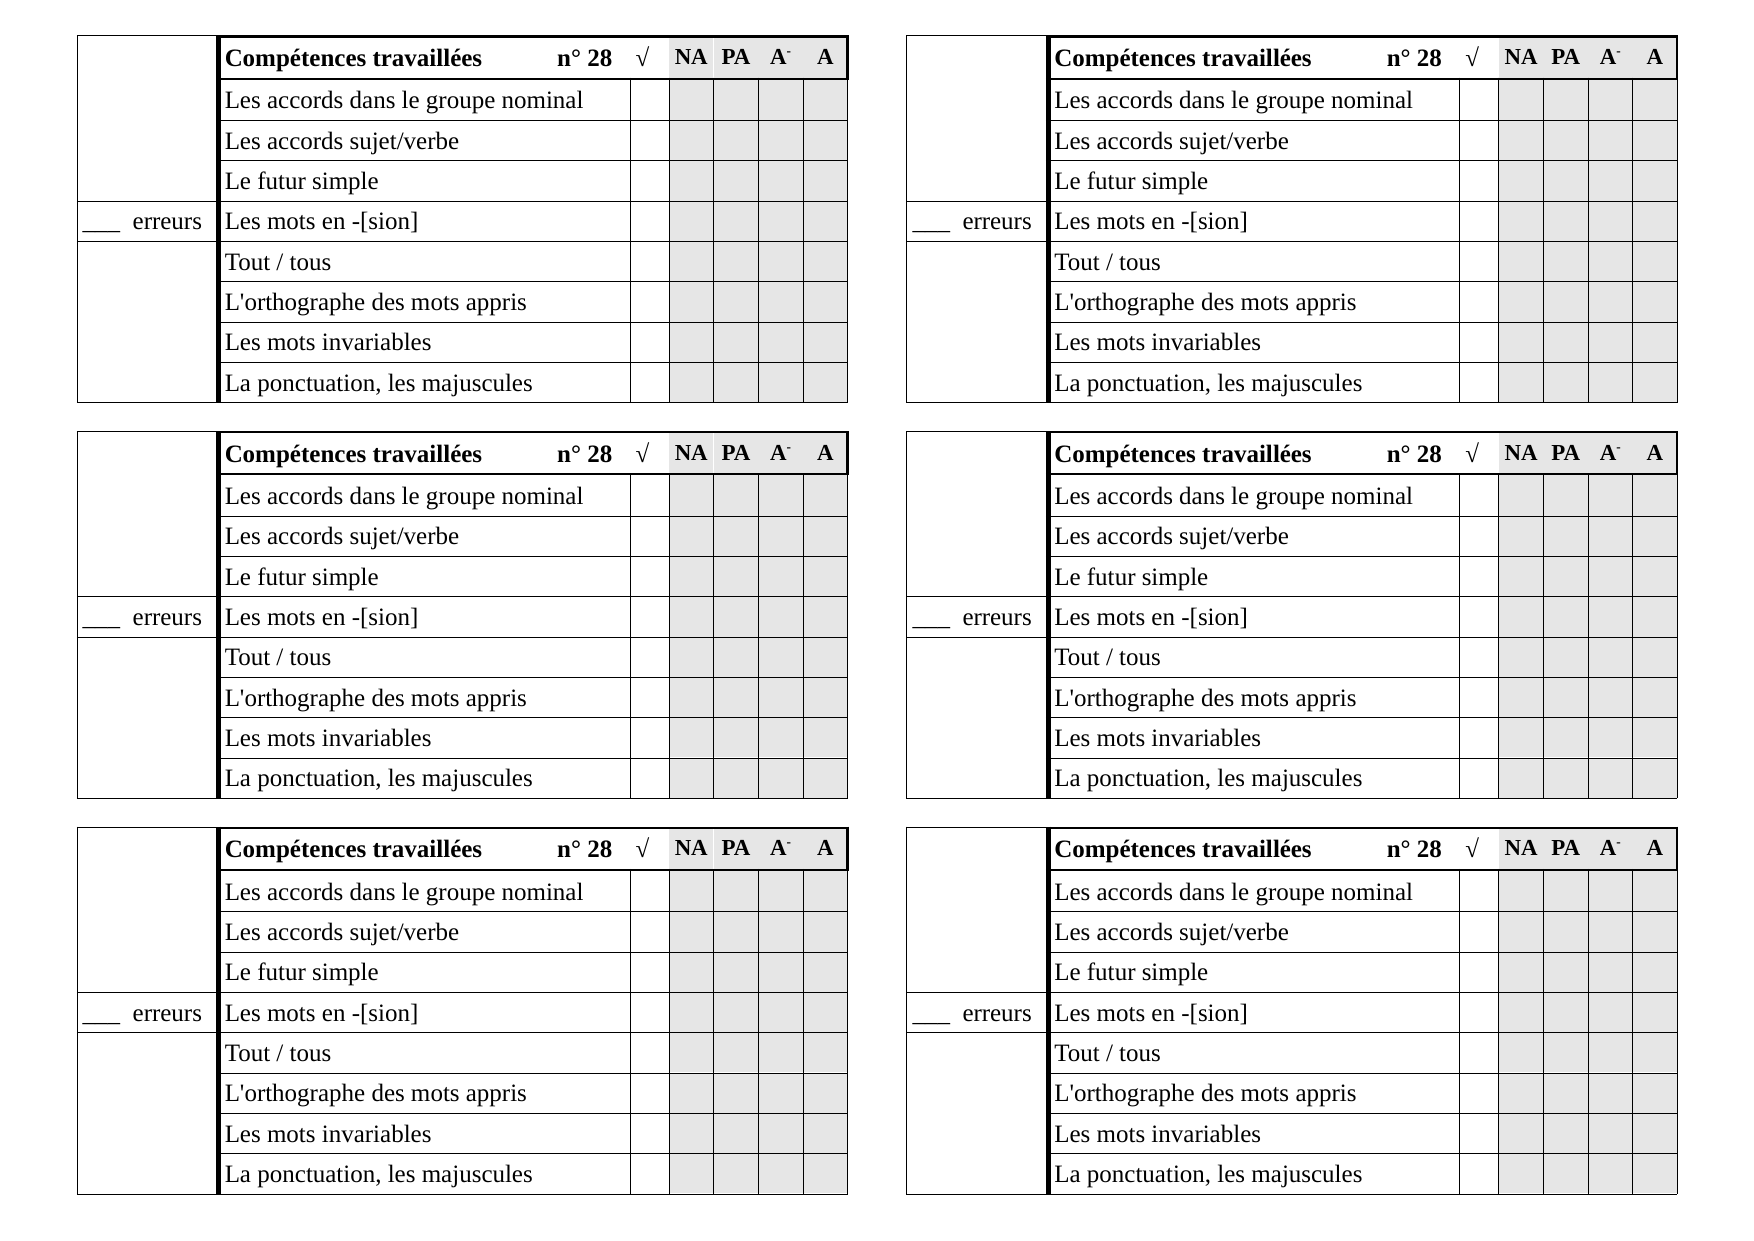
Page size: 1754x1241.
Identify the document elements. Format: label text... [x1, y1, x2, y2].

table_cell [1633, 912, 1677, 952]
table_cell [1544, 161, 1588, 201]
table_cell Les mots invariables [1051, 323, 1459, 362]
table_cell [670, 363, 713, 402]
table_cell [714, 993, 758, 1032]
table_cell [1544, 1154, 1588, 1193]
table_cell Le futur simple [1051, 557, 1459, 596]
table_header A- [1588, 38, 1632, 78]
table_cell Tout / tous [1051, 638, 1459, 677]
table_cell [1544, 1074, 1588, 1113]
table_cell [1460, 597, 1498, 637]
table_cell [1589, 759, 1632, 798]
table_header NA [1499, 829, 1543, 869]
table_cell [1499, 282, 1543, 322]
table_cell [714, 597, 758, 637]
table_cell [1544, 993, 1588, 1032]
table_cell [759, 557, 803, 596]
table_cell Les accords sujet/verbe [221, 912, 630, 952]
table_cell [631, 912, 669, 952]
table_cell [670, 1074, 713, 1113]
table_cell ___ erreurs [78, 993, 216, 1032]
table_header Compétences travaillées n° 28 [221, 433, 630, 473]
table_cell Tout / tous [221, 638, 630, 677]
table_header Compétences travaillées n° 28 [1051, 433, 1459, 473]
table_header NA [669, 433, 713, 473]
table_header [78, 36, 216, 201]
table_cell [1460, 1154, 1498, 1193]
table_cell [1499, 1033, 1543, 1072]
table_cell Les accords dans le groupe nominal [221, 871, 630, 911]
table_cell [804, 1154, 847, 1193]
table_cell [631, 678, 669, 717]
table_cell Le futur simple [1051, 953, 1459, 992]
table_cell [714, 1154, 758, 1193]
table_cell [1544, 242, 1588, 281]
table_cell [759, 282, 803, 322]
table_cell [1544, 557, 1588, 596]
table_cell [670, 1154, 713, 1193]
table_cell [1460, 202, 1498, 241]
table_cell [1499, 1114, 1543, 1153]
table_cell [1544, 597, 1588, 637]
table_cell [631, 638, 669, 677]
table_header √ [630, 829, 669, 869]
table_cell [1499, 202, 1543, 241]
table_cell [1499, 475, 1543, 516]
table_cell Les mots invariables [221, 1114, 630, 1153]
table_cell [1499, 993, 1543, 1032]
table_cell [1633, 718, 1677, 757]
table_cell [804, 597, 847, 637]
table_cell [714, 557, 758, 596]
table_cell ___ erreurs [78, 597, 216, 637]
table_cell [1633, 871, 1677, 911]
table_cell [714, 953, 758, 992]
table_cell [804, 912, 847, 952]
table_cell [670, 557, 713, 596]
table_cell [1589, 1074, 1632, 1113]
table_cell [759, 912, 803, 952]
table_header A- [758, 829, 803, 869]
table_cell [1589, 1114, 1632, 1153]
table_cell [759, 202, 803, 241]
table_cell [1633, 517, 1677, 556]
table_cell [759, 121, 803, 160]
table_cell [1499, 121, 1543, 160]
table_cell [1460, 638, 1498, 677]
table_cell Le futur simple [221, 161, 630, 201]
table_cell [1499, 1154, 1543, 1193]
table_cell [1544, 323, 1588, 362]
table_cell [804, 121, 847, 160]
table_header A- [1588, 829, 1632, 869]
table_cell [670, 475, 713, 516]
table_cell [714, 475, 758, 516]
table_cell [1544, 871, 1588, 911]
table_cell [804, 323, 847, 362]
table_cell [1633, 202, 1677, 241]
table_cell Tout / tous [221, 242, 630, 281]
table_header A [1632, 38, 1676, 78]
table_cell [670, 1033, 713, 1072]
table_cell [1589, 953, 1632, 992]
table_cell [1544, 759, 1588, 798]
table_cell [1633, 953, 1677, 992]
table_cell Tout / tous [1051, 242, 1459, 281]
table_header [907, 432, 1046, 596]
table_cell L'orthographe des mots appris [1051, 282, 1459, 322]
table_cell [1499, 638, 1543, 677]
table_cell [1460, 759, 1498, 798]
table_cell [804, 282, 847, 322]
table_cell ___ erreurs [907, 202, 1046, 241]
table_cell [1460, 871, 1498, 911]
table_cell [1460, 678, 1498, 717]
table_cell [670, 871, 713, 911]
table_cell [670, 597, 713, 637]
table_cell [759, 638, 803, 677]
table_cell [804, 718, 847, 757]
table_cell [1544, 1033, 1588, 1072]
table_cell [1633, 1114, 1677, 1153]
table_cell [670, 953, 713, 992]
table_header A [803, 433, 846, 473]
table_cell [759, 1074, 803, 1113]
table_cell Les accords dans le groupe nominal [221, 475, 630, 516]
table_cell Tout / tous [1051, 1033, 1459, 1072]
table_cell L'orthographe des mots appris [1051, 678, 1459, 717]
table_cell [907, 638, 1046, 798]
table_cell [1589, 993, 1632, 1032]
table_cell [804, 242, 847, 281]
table_cell Les mots invariables [221, 718, 630, 757]
table_cell [1460, 718, 1498, 757]
table_cell [1544, 517, 1588, 556]
table_cell Les mots invariables [221, 323, 630, 362]
table_cell [670, 517, 713, 556]
table_cell [714, 718, 758, 757]
table_cell [1544, 953, 1588, 992]
table_cell [1460, 121, 1498, 160]
table_cell Le futur simple [1051, 161, 1459, 201]
table_cell [670, 242, 713, 281]
table_cell [759, 759, 803, 798]
table_cell [1589, 718, 1632, 757]
table_cell Les accords sujet/verbe [221, 517, 630, 556]
table_header Compétences travaillées n° 28 [1051, 829, 1459, 869]
table_cell L'orthographe des mots appris [221, 1074, 630, 1113]
table_cell [759, 678, 803, 717]
table_cell [670, 759, 713, 798]
table_cell [1589, 912, 1632, 952]
table_cell [804, 161, 847, 201]
table_cell [714, 202, 758, 241]
table_cell [1633, 1033, 1677, 1072]
table_header √ [630, 38, 669, 78]
table_header √ [1459, 433, 1498, 473]
table_header Compétences travaillées n° 28 [221, 829, 630, 869]
table_cell [1544, 1114, 1588, 1153]
table_cell [1589, 363, 1632, 402]
table_cell [631, 242, 669, 281]
table_cell [1633, 282, 1677, 322]
table_cell La ponctuation, les majuscules [221, 363, 630, 402]
table_cell [1499, 323, 1543, 362]
table_cell [1460, 80, 1498, 120]
table_cell Les mots en -[sion] [221, 597, 630, 637]
table_cell Les accords sujet/verbe [1051, 121, 1459, 160]
table_cell [1460, 1033, 1498, 1072]
table_cell [1589, 517, 1632, 556]
table_cell Les accords sujet/verbe [221, 121, 630, 160]
table_cell [1589, 597, 1632, 637]
table_cell Les accords dans le groupe nominal [1051, 80, 1459, 120]
table_cell [714, 80, 758, 120]
table_cell [631, 363, 669, 402]
table_cell [759, 718, 803, 757]
table_cell [804, 993, 847, 1032]
table_cell La ponctuation, les majuscules [1051, 363, 1459, 402]
table_cell [1499, 557, 1543, 596]
table_cell [804, 517, 847, 556]
table_cell [1544, 678, 1588, 717]
table_header A- [758, 433, 803, 473]
table_header PA [714, 38, 758, 78]
table_cell [78, 638, 216, 798]
table_cell [804, 871, 847, 911]
table_cell [1589, 161, 1632, 201]
table_cell ___ erreurs [907, 597, 1046, 637]
table_cell [1544, 912, 1588, 952]
table_cell [670, 282, 713, 322]
table_cell [1544, 718, 1588, 757]
table_cell [714, 678, 758, 717]
table_cell [631, 323, 669, 362]
table_cell [714, 363, 758, 402]
table_cell [1499, 953, 1543, 992]
table_header A [1632, 829, 1676, 869]
table_cell [1589, 323, 1632, 362]
table_cell [670, 323, 713, 362]
table_cell [1499, 718, 1543, 757]
table_cell [631, 202, 669, 241]
table_cell [1499, 363, 1543, 402]
table_cell Les mots en -[sion] [1051, 597, 1459, 637]
table_cell La ponctuation, les majuscules [221, 759, 630, 798]
table_cell [631, 993, 669, 1032]
table_cell [1589, 871, 1632, 911]
table_cell [1589, 678, 1632, 717]
table_cell [759, 475, 803, 516]
table_cell [759, 871, 803, 911]
table_cell [1589, 638, 1632, 677]
table_cell [631, 517, 669, 556]
table_cell Les accords sujet/verbe [1051, 912, 1459, 952]
table_cell [759, 363, 803, 402]
table_cell [670, 638, 713, 677]
table_cell [1589, 475, 1632, 516]
table_cell [714, 242, 758, 281]
table_cell [1460, 363, 1498, 402]
table_cell [1499, 678, 1543, 717]
table_cell [804, 953, 847, 992]
table_header [78, 432, 216, 596]
table_cell [1499, 759, 1543, 798]
table_cell [759, 953, 803, 992]
table_cell [1633, 638, 1677, 677]
table_cell [1544, 475, 1588, 516]
table_cell [631, 871, 669, 911]
table_cell [1633, 993, 1677, 1032]
table_cell ___ erreurs [907, 993, 1046, 1032]
table_cell [714, 759, 758, 798]
table_cell [804, 80, 847, 120]
table_cell [1589, 1033, 1632, 1072]
table_cell Les accords dans le groupe nominal [1051, 475, 1459, 516]
table_cell [1633, 80, 1677, 120]
table_cell [1633, 597, 1677, 637]
table_cell [1633, 121, 1677, 160]
table_cell L'orthographe des mots appris [1051, 1074, 1459, 1113]
table_cell [1460, 323, 1498, 362]
table_cell [1499, 912, 1543, 952]
table_cell [1460, 161, 1498, 201]
table_cell [759, 1114, 803, 1153]
table_header PA [714, 829, 758, 869]
table_cell [759, 323, 803, 362]
table_cell [804, 678, 847, 717]
table_cell [1460, 282, 1498, 322]
table_cell [1633, 1074, 1677, 1113]
table_cell [1544, 638, 1588, 677]
table_cell [670, 80, 713, 120]
table_header √ [1459, 829, 1498, 869]
table_cell [1633, 161, 1677, 201]
table_cell [1633, 678, 1677, 717]
table_cell Le futur simple [221, 557, 630, 596]
table_cell [631, 557, 669, 596]
table_cell [1499, 597, 1543, 637]
table_cell [1589, 242, 1632, 281]
table_header A- [758, 38, 803, 78]
table_cell [714, 517, 758, 556]
table_cell L'orthographe des mots appris [221, 678, 630, 717]
table_header A- [1588, 433, 1632, 473]
table_cell [804, 638, 847, 677]
table_cell [78, 1033, 216, 1193]
table_cell [804, 1033, 847, 1072]
table_header A [1632, 433, 1676, 473]
table_cell [804, 759, 847, 798]
table_cell [670, 678, 713, 717]
table_cell La ponctuation, les majuscules [1051, 1154, 1459, 1193]
table_header [907, 36, 1046, 201]
table_cell [631, 1033, 669, 1072]
table_cell [1460, 1114, 1498, 1153]
table_cell [804, 557, 847, 596]
table_cell [907, 242, 1046, 402]
table_cell [1633, 242, 1677, 281]
table_cell [1460, 242, 1498, 281]
table_cell [714, 282, 758, 322]
table_cell [670, 993, 713, 1032]
table_cell Les mots en -[sion] [1051, 202, 1459, 241]
table_cell [631, 1154, 669, 1193]
table_cell [1544, 202, 1588, 241]
table_cell [714, 121, 758, 160]
table_cell [1633, 557, 1677, 596]
table_cell [631, 282, 669, 322]
table_cell [804, 475, 847, 516]
table_cell [1589, 121, 1632, 160]
table_cell [631, 597, 669, 637]
table_cell [1499, 871, 1543, 911]
table_header PA [714, 433, 758, 473]
table_cell [1544, 282, 1588, 322]
table_cell [907, 1033, 1046, 1193]
table_cell [1460, 557, 1498, 596]
table_cell Les mots en -[sion] [221, 993, 630, 1032]
table_cell Les accords dans le groupe nominal [1051, 871, 1459, 911]
table_header PA [1543, 433, 1588, 473]
table_cell [631, 121, 669, 160]
table_cell [1460, 912, 1498, 952]
table_cell [1589, 80, 1632, 120]
table_cell [804, 1074, 847, 1113]
table_cell [804, 1114, 847, 1153]
table_cell [759, 80, 803, 120]
table_cell [714, 1033, 758, 1072]
table_cell [714, 912, 758, 952]
table_header [78, 828, 216, 992]
table_header √ [1459, 38, 1498, 78]
table_cell [631, 953, 669, 992]
table_cell [714, 638, 758, 677]
table_cell [714, 1074, 758, 1113]
table_cell [1544, 121, 1588, 160]
table_cell [670, 161, 713, 201]
table_cell [1460, 953, 1498, 992]
table_cell [1544, 363, 1588, 402]
table_cell [714, 871, 758, 911]
table_cell [631, 759, 669, 798]
table_header NA [669, 829, 713, 869]
table_cell [631, 1074, 669, 1113]
table_cell [1633, 363, 1677, 402]
table_cell [759, 517, 803, 556]
table_cell [1460, 475, 1498, 516]
table_cell [714, 323, 758, 362]
table_cell Les accords sujet/verbe [1051, 517, 1459, 556]
table_header PA [1543, 829, 1588, 869]
table_cell [804, 202, 847, 241]
table_cell [1633, 759, 1677, 798]
table_cell [670, 718, 713, 757]
table_cell [631, 161, 669, 201]
table_cell [1460, 993, 1498, 1032]
table_cell [759, 1033, 803, 1072]
table_cell [714, 161, 758, 201]
table_cell [1544, 80, 1588, 120]
table_cell [1499, 242, 1543, 281]
table_cell [1499, 80, 1543, 120]
table_cell [670, 1114, 713, 1153]
table_cell [759, 161, 803, 201]
table_cell Les mots en -[sion] [1051, 993, 1459, 1032]
table_cell [759, 597, 803, 637]
table_cell [759, 1154, 803, 1193]
table_cell [1499, 517, 1543, 556]
table_cell Les mots invariables [1051, 718, 1459, 757]
table_cell [631, 475, 669, 516]
table_header [907, 828, 1046, 992]
table_cell [670, 202, 713, 241]
table_cell [1633, 475, 1677, 516]
table_header NA [669, 38, 713, 78]
table_cell [1499, 161, 1543, 201]
table_cell [670, 121, 713, 160]
table_cell ___ erreurs [78, 202, 216, 241]
table_cell [1589, 282, 1632, 322]
table_cell [804, 363, 847, 402]
table_header A [803, 38, 846, 78]
table_cell [670, 912, 713, 952]
table_cell L'orthographe des mots appris [221, 282, 630, 322]
table_cell Les mots invariables [1051, 1114, 1459, 1153]
table_cell La ponctuation, les majuscules [221, 1154, 630, 1193]
table_header √ [630, 433, 669, 473]
table_cell [1589, 557, 1632, 596]
table_cell Les accords dans le groupe nominal [221, 80, 630, 120]
table_header NA [1499, 38, 1543, 78]
table_cell [1633, 323, 1677, 362]
table_cell [1460, 517, 1498, 556]
table_header PA [1543, 38, 1588, 78]
table_cell Tout / tous [221, 1033, 630, 1072]
table_header Compétences travaillées n° 28 [1051, 38, 1459, 78]
table_cell [759, 242, 803, 281]
table_cell [714, 1114, 758, 1153]
table_cell [631, 80, 669, 120]
table_cell La ponctuation, les majuscules [1051, 759, 1459, 798]
table_cell [1589, 1154, 1632, 1193]
table_cell [78, 242, 216, 402]
table_cell [1633, 1154, 1677, 1193]
table_header Compétences travaillées n° 28 [221, 38, 630, 78]
table_cell [631, 1114, 669, 1153]
table_cell [1460, 1074, 1498, 1113]
table_cell Les mots en -[sion] [221, 202, 630, 241]
table_cell [759, 993, 803, 1032]
table_header NA [1499, 433, 1543, 473]
table_cell [631, 718, 669, 757]
table_cell [1589, 202, 1632, 241]
table_cell Le futur simple [221, 953, 630, 992]
table_header A [803, 829, 846, 869]
table_cell [1499, 1074, 1543, 1113]
